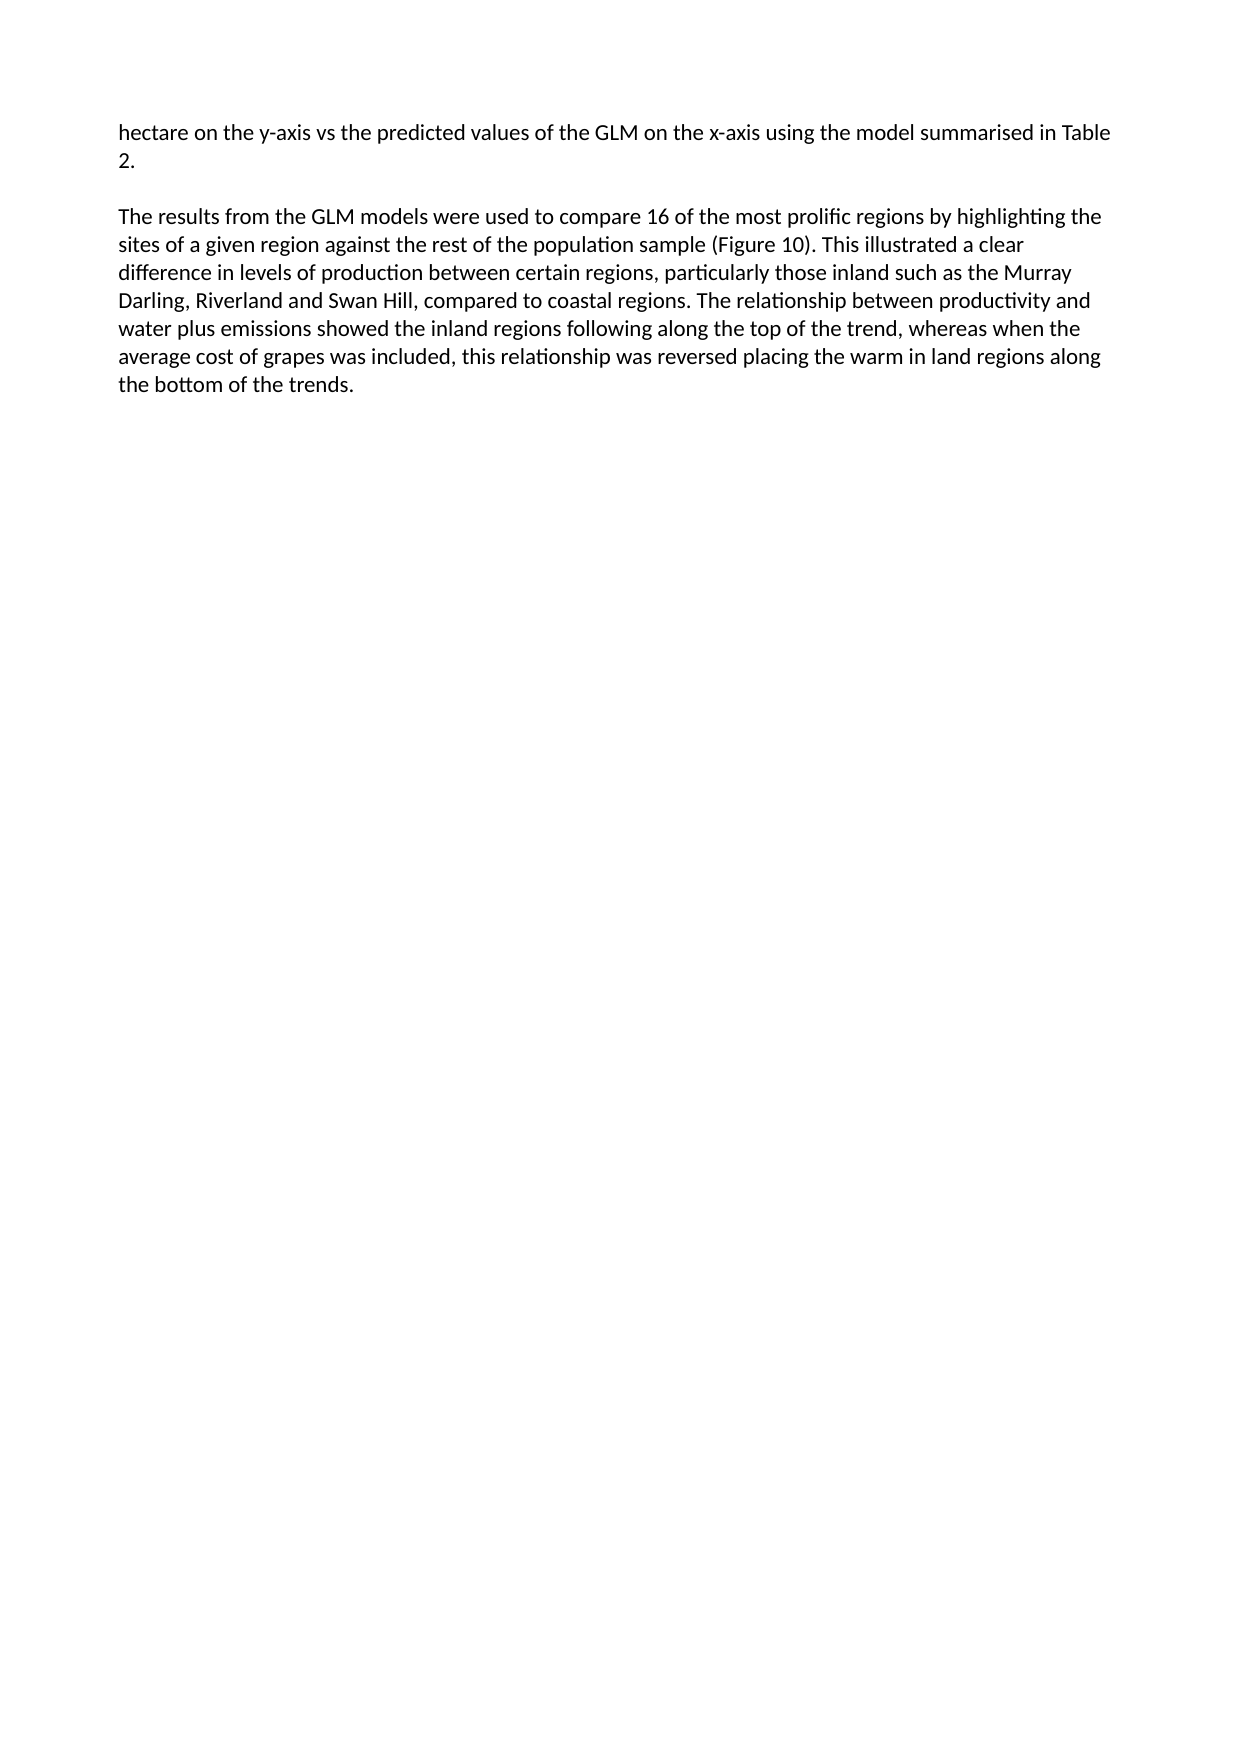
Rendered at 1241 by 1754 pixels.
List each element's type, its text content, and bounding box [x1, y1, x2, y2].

list hectare on the y-axis vs the predicted values of the GLM on the x-axis using the model summarised in Table 2. [118, 118, 1122, 174]
list The results from the GLM models were used to compare 16 of the most prolific regions by highlighting the sites of a given region against the rest of the population sample (Figure 10). This illustrated a clear difference in levels of production between certain regions, particularly those inland such as the Murray Darling, Riverland and Swan Hill, compared to coastal regions. The relationship between productivity and water plus emissions showed the inland regions following along the top of the trend, whereas when the average cost of grapes was included, this relationship was reversed placing the warm in land regions along the bottom of the trends. [118, 202, 1122, 398]
